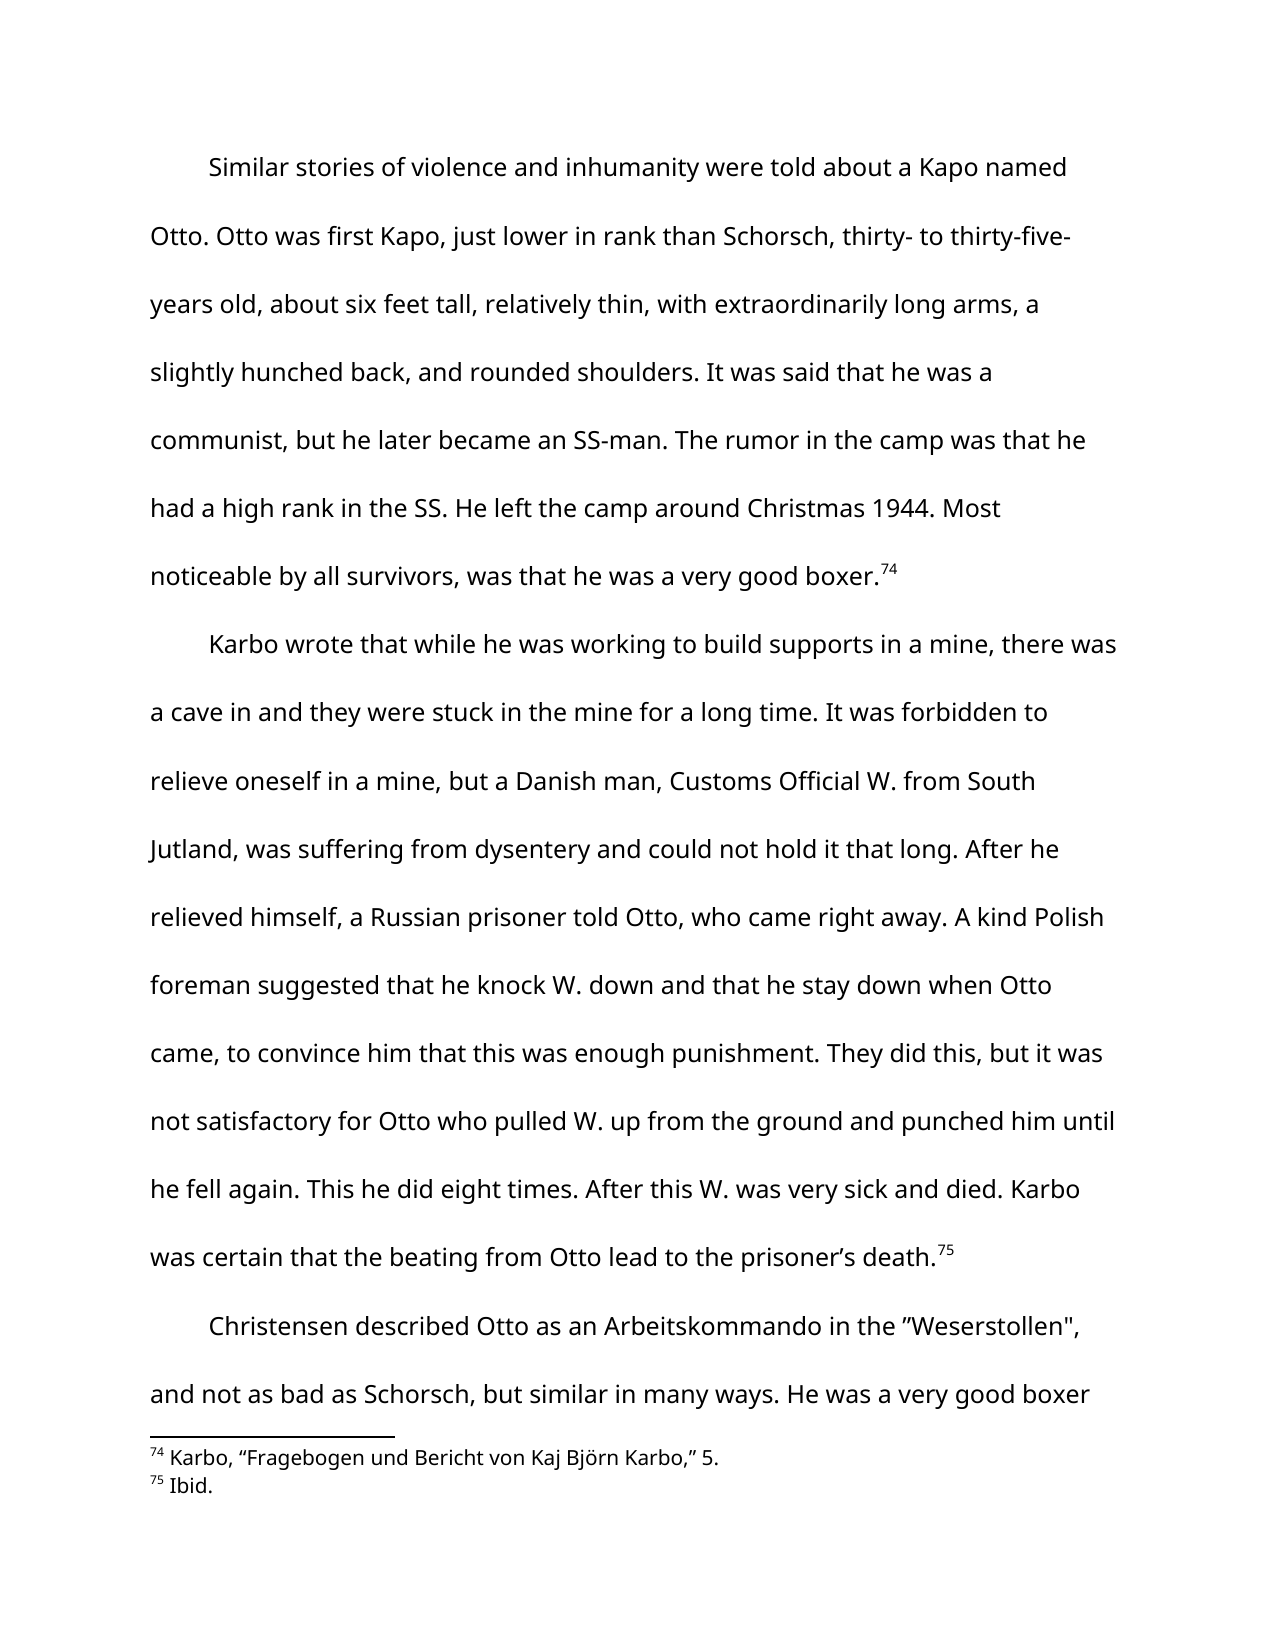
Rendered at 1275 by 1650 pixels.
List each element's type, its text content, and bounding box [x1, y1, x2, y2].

text Christensen described Otto as an Arbeitskommando in the ”Weserstollen", and not as bad as Schorsch, but similar in many ways. He was a very good boxer [150, 1308, 1125, 1410]
text Similar stories of violence and inhumanity were told about a Kapo named Otto. Otto was first Kapo, just lower in rank than Schorsch, thirty- to thirty-five-years old, about six feet tall, relatively thin, with extraordinarily long arms, a slightly hunched back, and rounded shoulders. It was said that he was a communist, but he later became an SS-man. The rumor in the camp was that he had a high rank in the SS. He left the camp around Christmas 1944. Most noticeable by all survivors, was that he was a very good boxer. [150, 150, 1125, 593]
text Karbo wrote that while he was working to build supports in a mine, there was a cave in and they were stuck in the mine for a long time. It was forbidden to relieve oneself in a mine, but a Danish man, Customs Official W. from South Jutland, was suffering from dysentery and could not hold it that long. After he relieved himself, a Russian prisoner told Otto, who came right away. A kind Polish foreman suggested that he knock W. down and that he stay down when Otto came, to convince him that this was enough punishment. They did this, but it was not satisfactory for Otto who pulled W. up from the ground and punched him until he fell again. This he did eight times. After this W. was very sick and died. Karbo was certain that the beating from Otto lead to the prisoner’s death. [150, 627, 1125, 1274]
text Karbo, “Fragebogen und Bericht von Kaj Björn Karbo,” 5. [150, 1443, 1125, 1472]
text Ibid. [150, 1472, 1125, 1500]
